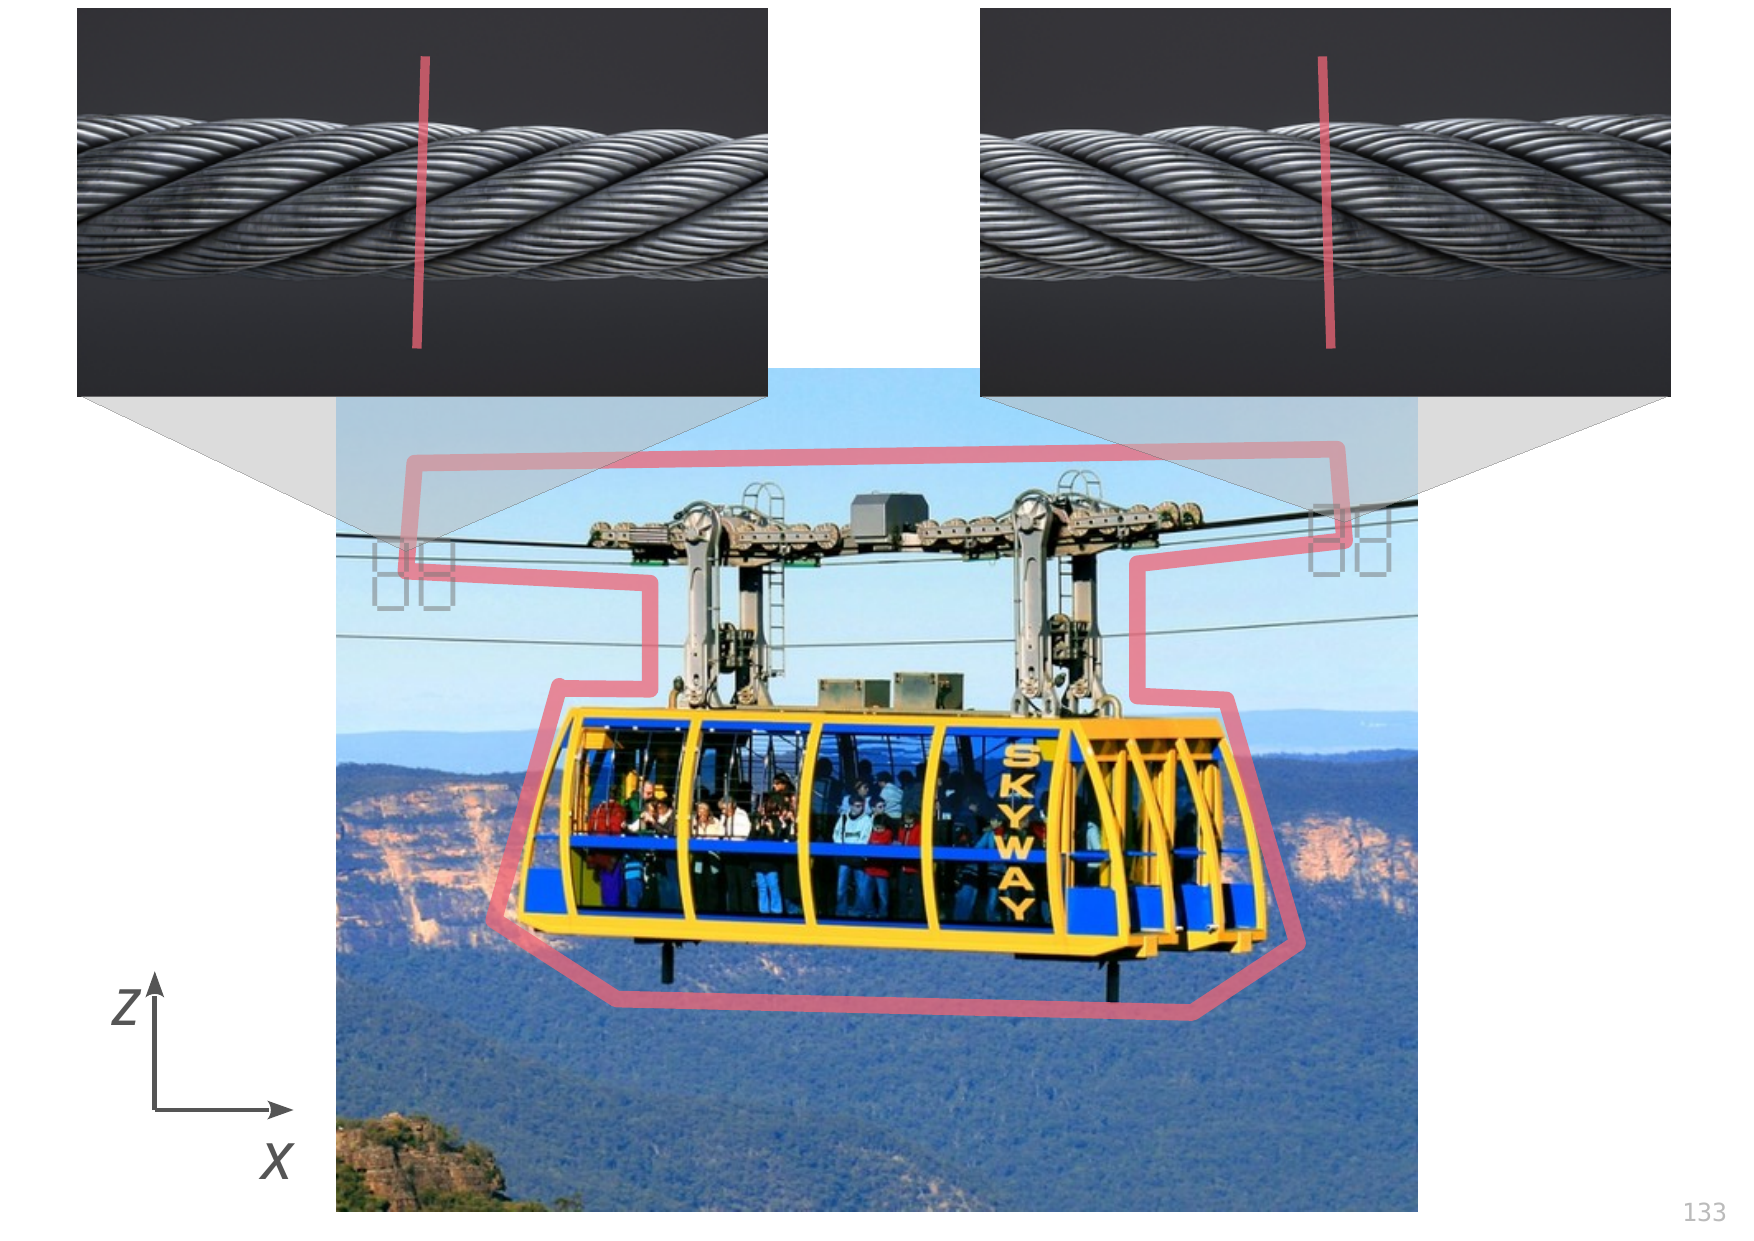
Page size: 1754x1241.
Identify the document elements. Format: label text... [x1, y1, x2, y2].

text_box z [97, 946, 143, 1029]
text_box x [246, 1101, 291, 1183]
picture [77, 8, 1671, 451]
picture [336, 494, 1418, 1213]
text_box [982, 396, 1668, 502]
text_box [81, 396, 768, 525]
picture [481, 461, 1287, 1004]
text_box  [1286, 462, 1417, 578]
text_box  [350, 496, 481, 612]
